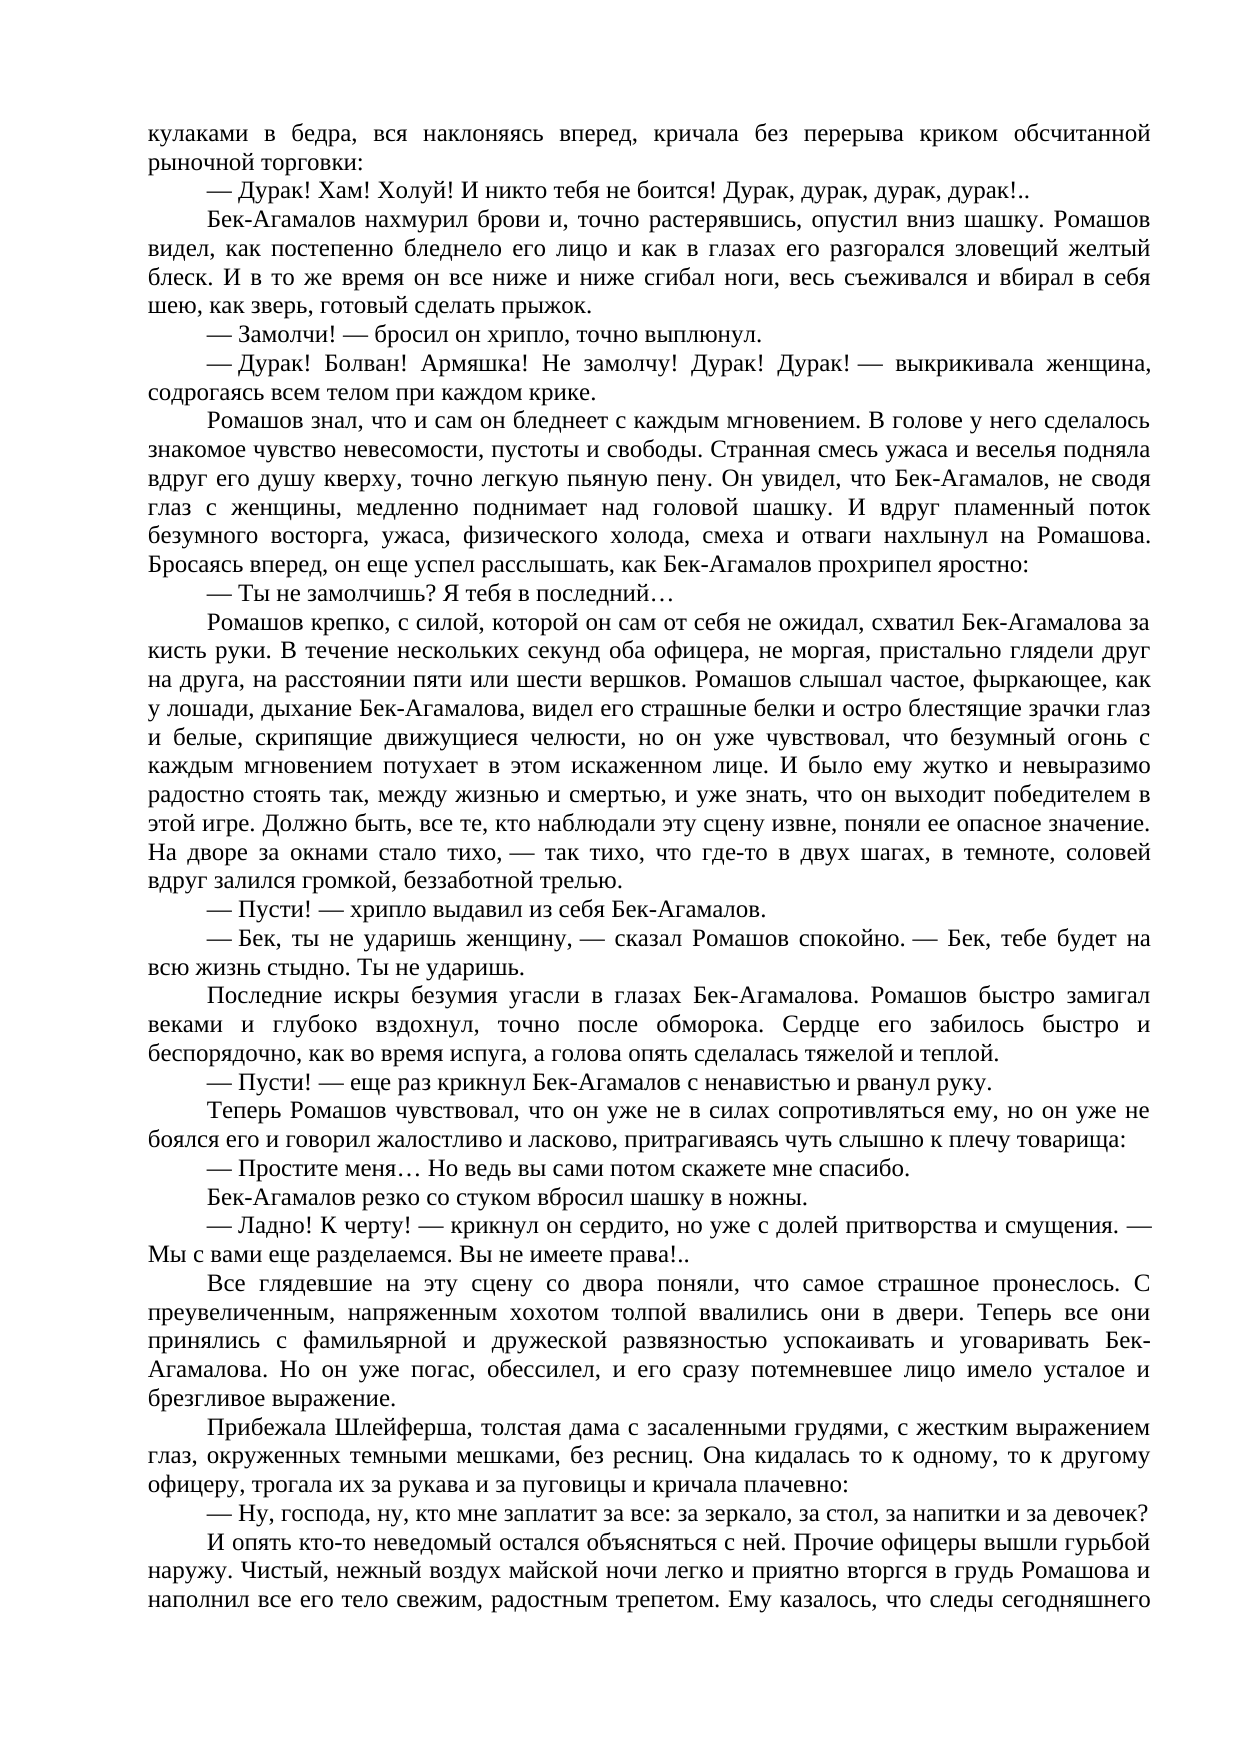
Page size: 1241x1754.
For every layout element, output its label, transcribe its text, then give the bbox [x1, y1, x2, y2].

text Прибежала Шлейферша, толстая дама с засаленными грудями, с жестким выражением глаз, окруженных темными мешками, без ресниц. Она кидалась то к одному, то к другому офицеру, трогала их за рукава и за пуговицы и кричала плачевно: [148, 1412, 1152, 1498]
text Ромашов знал, что и сам он бледнеет с каждым мгновением. В голове у него сделалось знакомое чувство невесомости, пустоты и свободы. Странная смесь ужаса и веселья подняла вдруг его душу кверху, точно легкую пьяную пену. Он увидел, что Бек-Агамалов, не сводя глаз с женщины, медленно поднимает над головой шашку. И вдруг пламенный поток безумного восторга, ужаса, физического холода, смеха и отваги нахлынул на Ромашова. Бросаясь вперед, он еще успел расслышать, как Бек-Агамалов прохрипел яростно: [148, 406, 1152, 578]
text — Пусти! — хрипло выдавил из себя Бек-Агамалов. [148, 894, 1152, 923]
text — Ты не замолчишь? Я тебя в последний… [148, 578, 1152, 607]
text — Простите меня… Но ведь вы сами потом скажете мне спасибо. [148, 1153, 1152, 1182]
text — Дурак! Болван! Армяшка! Не замолчу! Дурак! Дурак! — выкрикивала женщина, содрогаясь всем телом при каждом крике. [148, 348, 1152, 406]
text И опять кто-то неведомый остался объясняться с ней. Прочие офицеры вышли гурьбой наружу. Чистый, нежный воздух майской ночи легко и приятно вторгся в грудь Ромашова и наполнил все его тело свежим, радостным трепетом. Ему казалось, что следы сегодняшнего [148, 1527, 1152, 1613]
text — Замолчи! — бросил он хрипло, точно выплюнул. [148, 319, 1152, 348]
text — Ладно! К черту! — крикнул он сердито, но уже с долей притворства и смущения. — Мы с вами еще разделаемся. Вы не имеете права!.. [148, 1211, 1152, 1268]
text Все глядевшие на эту сцену со двора поняли, что самое страшное пронеслось. С преувеличенным, напряженным хохотом толпой ввалились они в двери. Теперь все они принялись с фамильярной и дружеской развязностью успокаивать и уговаривать Бек-Агамалова. Но он уже погас, обессилел, и его сразу потемневшее лицо имело усталое и брезгливое выражение. [148, 1268, 1152, 1412]
text Теперь Ромашов чувствовал, что он уже не в силах сопротивляться ему, но он уже не боялся его и говорил жалостливо и ласково, притрагиваясь чуть слышно к плечу товарища: [148, 1096, 1152, 1153]
text Последние искры безумия угасли в глазах Бек-Агамалова. Ромашов быстро замигал веками и глубоко вздохнул, точно после обморока. Сердце его забилось быстро и беспорядочно, как во время испуга, а голова опять сделалась тяжелой и теплой. [148, 981, 1152, 1067]
text Бек-Агамалов нахмурил брови и, точно растерявшись, опустил вниз шашку. Ромашов видел, как постепенно бледнело его лицо и как в глазах его разгорался зловещий желтый блеск. И в то же время он все ниже и ниже сгибал ноги, весь съеживался и вбирал в себя шею, как зверь, готовый сделать прыжок. [148, 204, 1152, 319]
text — Пусти! — еще раз крикнул Бек-Агамалов с ненавистью и рванул руку. [148, 1067, 1152, 1096]
text — Дурак! Хам! Холуй! И никто тебя не боится! Дурак, дурак, дурак, дурак!.. [148, 176, 1152, 204]
text Ромашов крепко, с силой, которой он сам от себя не ожидал, схватил Бек-Агамалова за кисть руки. В течение нескольких секунд оба офицера, не моргая, пристально глядели друг на друга, на расстоянии пяти или шести вершков. Ромашов слышал частое, фыркающее, как у лошади, дыхание Бек-Агамалова, видел его страшные белки и остро блестящие зрачки глаз и белые, скрипящие движущиеся челюсти, но он уже чувствовал, что безумный огонь с каждым мгновением потухает в этом искаженном лице. И было ему жутко и невыразимо радостно стоять так, между жизнью и смертью, и уже знать, что он выходит победителем в этой игре. Должно быть, все те, кто наблюдали эту сцену извне, поняли ее опасное значение. На дворе за окнами стало тихо, — так тихо, что где-то в двух шагах, в темноте, соловей вдруг залился громкой, беззаботной трелью. [148, 607, 1152, 894]
text — Ну, господа, ну, кто мне заплатит за все: за зеркало, за стол, за напитки и за девочек? [148, 1498, 1152, 1527]
text кулаками в бедра, вся наклоняясь вперед, кричала без перерыва криком обсчитанной рыночной торговки: [148, 118, 1152, 176]
text — Бек, ты не ударишь женщину, — сказал Ромашов спокойно. — Бек, тебе будет на всю жизнь стыдно. Ты не ударишь. [148, 923, 1152, 981]
text Бек-Агамалов резко со стуком вбросил шашку в ножны. [148, 1182, 1152, 1211]
